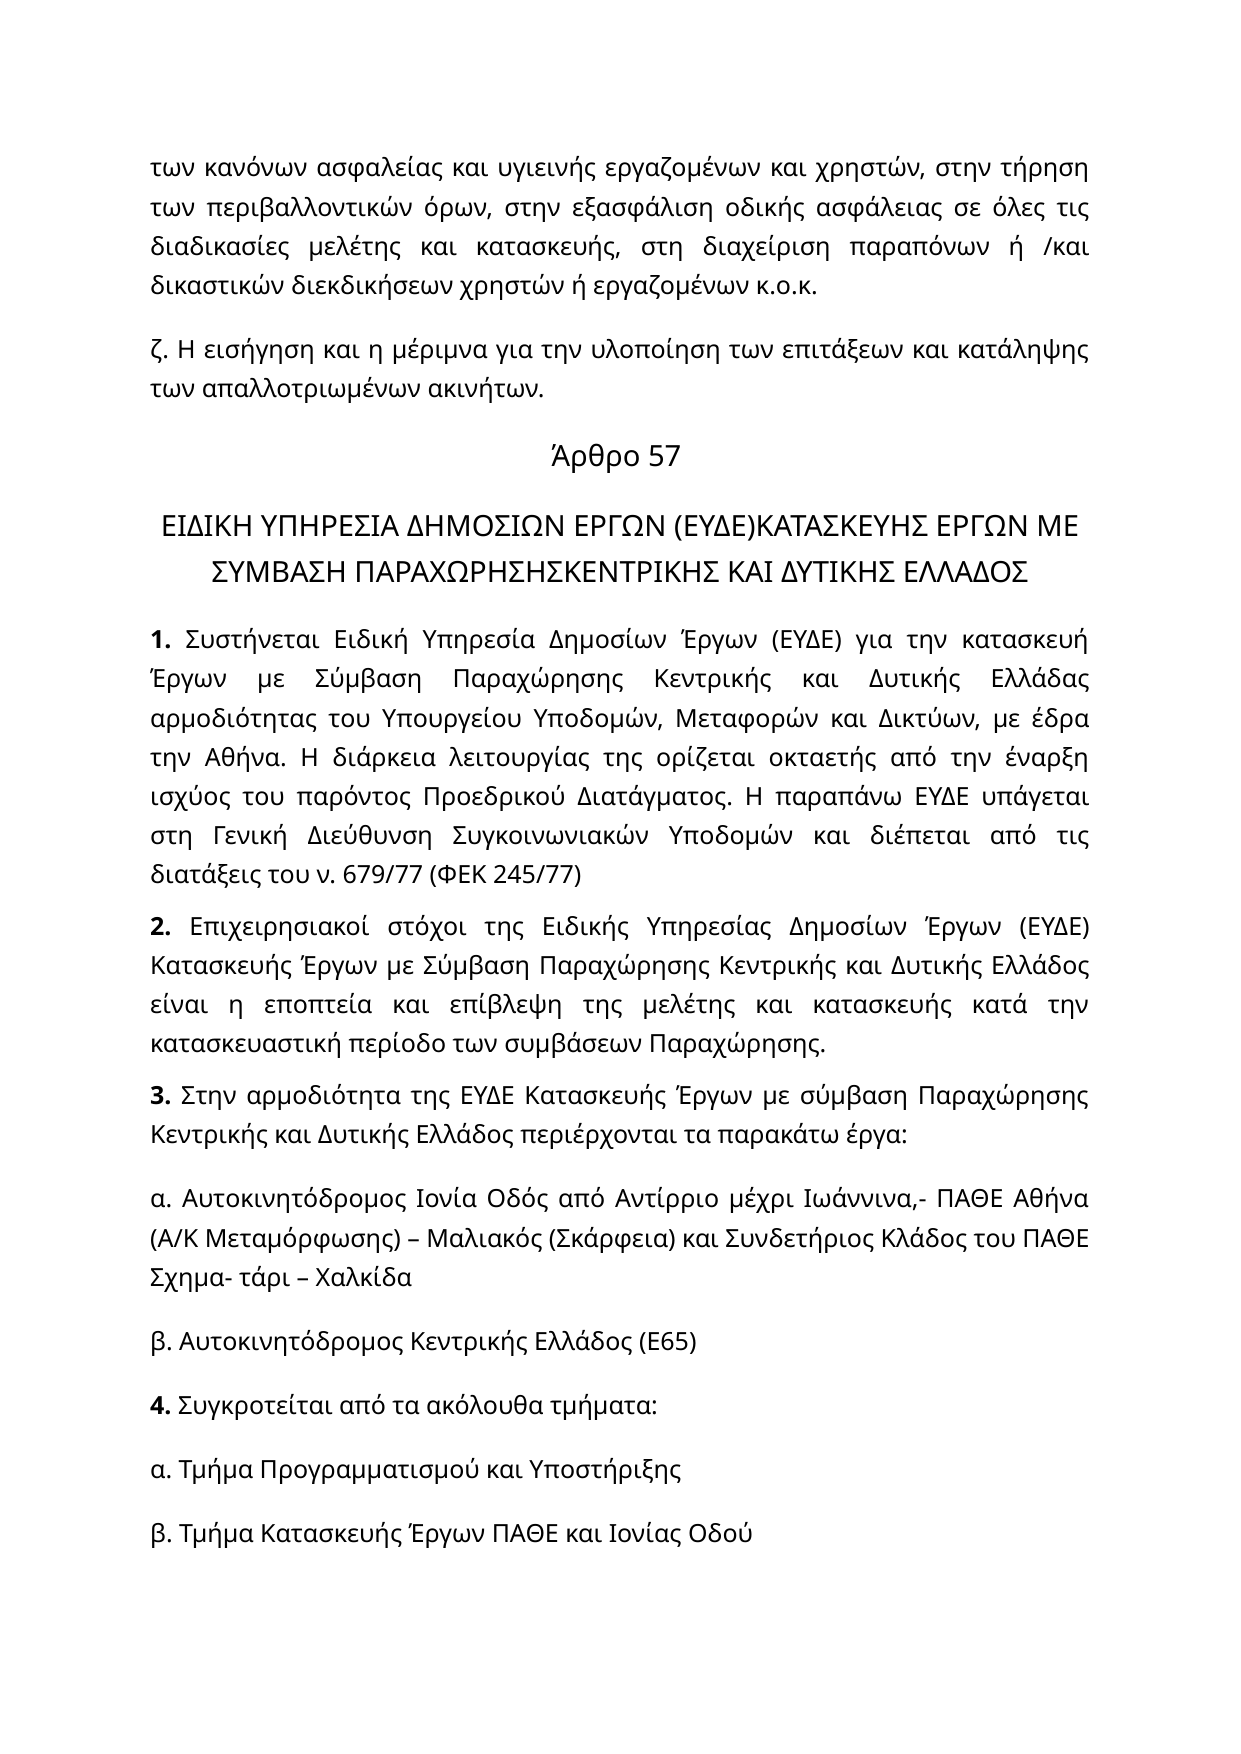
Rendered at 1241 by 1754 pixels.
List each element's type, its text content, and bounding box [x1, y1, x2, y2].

text α. Αυτοκινητόδρομος Ιονία Οδός από Αντίρριο μέχρι Ιωάννινα,- ΠΑΘΕ Αθήνα (Α/Κ Μεταμόρφωσης) – Μαλιακός (Σκάρφεια) και Συνδετήριος Κλάδος του ΠΑΘΕ Σχημα- τάρι – Χαλκίδα [150, 1181, 1090, 1293]
text 1. Συστήνεται Ειδική Υπηρεσία Δημοσίων Έργων (ΕΥΔΕ) για την κατασκευή Έργων με Σύμβαση Παραχώρησης Κεντρικής και Δυτικής Ελλάδας αρμοδιότητας του Υπουργείου Υποδομών, Μεταφορών και Δικτύων, με έδρα την Αθήνα. Η διάρκεια λειτουργίας της ορίζεται οκταετής από την έναρξη ισχύος του παρόντος Προεδρικού Διατάγματος. Η παραπάνω ΕΥΔΕ υπάγεται στη Γενική Διεύθυνση Συγκοινωνιακών Υποδομών και διέπεται από τις διατάξεις του ν. 679/77 (ΦΕΚ 245/77) [150, 622, 1090, 891]
text β. Αυτοκινητόδρομος Κεντρικής Ελλάδος (Ε65) [150, 1323, 1090, 1358]
text 4. Συγκροτείται από τα ακόλουθα τμήματα: [150, 1388, 1090, 1422]
subtitle Άρθρο 57 [150, 435, 1090, 475]
text 2. Επιχειρησιακοί στόχοι της Ειδικής Υπηρεσίας Δημοσίων Έργων (ΕΥΔΕ) Κατασκευής Έργων με Σύμβαση Παραχώρησης Κεντρικής και Δυτικής Ελλάδος είναι η εποπτεία και επίβλεψη της μελέτης και κατασκευής κατά την κατασκευαστική περίοδο των συμβάσεων Παραχώρησης. [150, 908, 1090, 1060]
text ζ. Η εισήγηση και η μέριμνα για την υλοποίηση των επιτάξεων και κατάληψης των απαλλοτριωμένων ακινήτων. [150, 332, 1090, 405]
subtitle ΕΙΔΙΚΗ ΥΠΗΡΕΣΙΑ ΔΗΜΟΣΙΩΝ ΕΡΓΩΝ (ΕΥΔΕ)ΚΑΤΑΣΚΕΥΗΣ ΕΡΓΩΝ ΜΕ ΣΥΜΒΑΣΗ ΠΑΡΑΧΩΡΗΣΗΣΚΕΝΤΡΙΚΗΣ ΚΑΙ ΔΥΤΙΚΗΣ ΕΛΛΑΔΟΣ [150, 506, 1090, 591]
text 3. Στην αρμοδιότητα της ΕΥΔΕ Κατασκευής Έργων με σύμβαση Παραχώρησης Κεντρικής και Δυτικής Ελλάδος περιέρχονται τα παρακάτω έργα: [150, 1078, 1090, 1151]
text α. Τμήμα Προγραμματισμού και Υποστήριξης [150, 1452, 1090, 1486]
text β. Τμήμα Κατασκευής Έργων ΠΑΘΕ και Ιονίας Οδού [150, 1516, 1090, 1550]
text των κανόνων ασφαλείας και υγιεινής εργαζομένων και χρηστών, στην τήρηση των περιβαλλοντικών όρων, στην εξασφάλιση οδικής ασφάλειας σε όλες τις διαδικασίες μελέτης και κατασκευής, στη διαχείριση παραπόνων ή /και δικαστικών διεκδικήσεων χρηστών ή εργαζομένων κ.ο.κ. [150, 150, 1090, 302]
